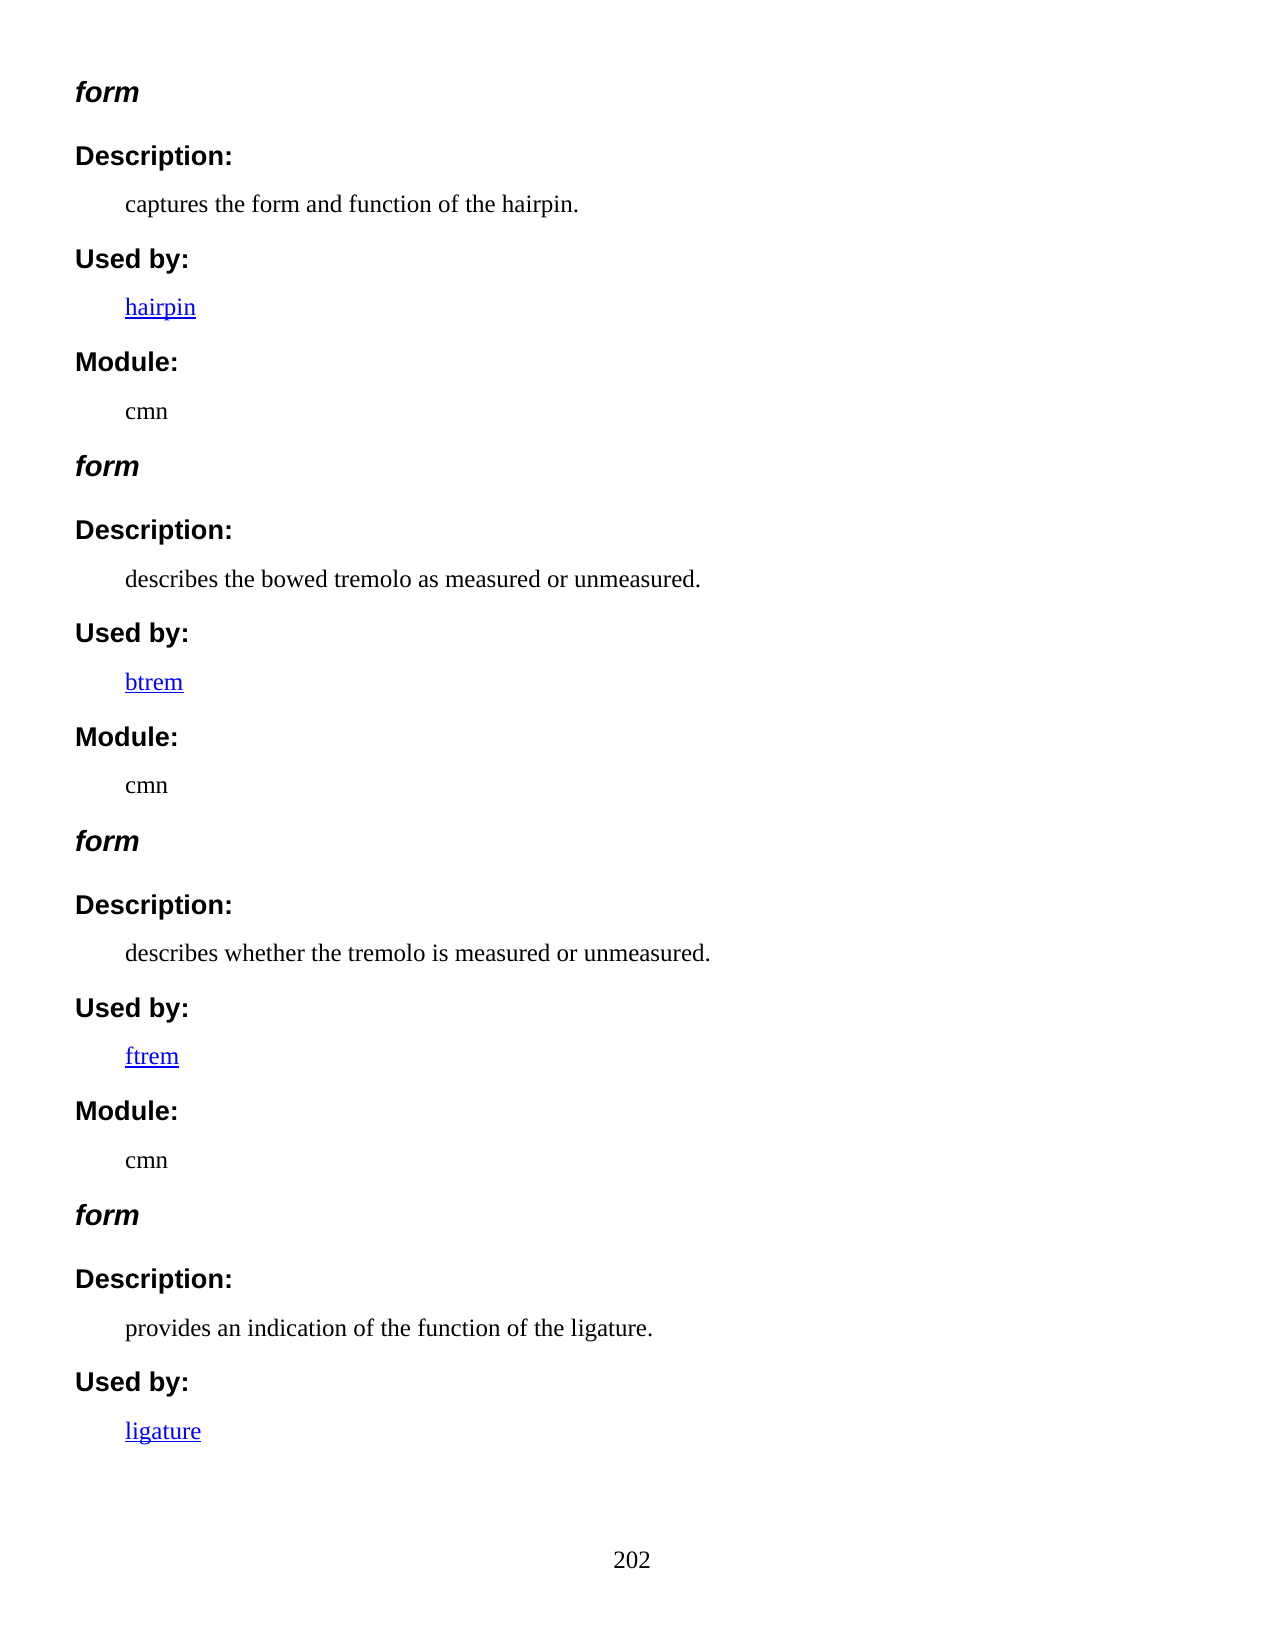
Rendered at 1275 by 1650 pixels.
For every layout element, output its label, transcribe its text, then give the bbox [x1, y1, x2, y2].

subtitle Used by: [75, 617, 1200, 649]
text cmn [75, 1145, 1200, 1173]
subtitle Description: [75, 889, 1200, 920]
subtitle Description: [75, 1263, 1200, 1294]
subtitle Used by: [75, 243, 1200, 274]
text describes the bowed tremolo as measured or unmeasured. [75, 564, 1200, 592]
text hairpin [75, 292, 1200, 321]
subtitle Module: [75, 346, 1200, 377]
subtitle form [75, 75, 1200, 108]
subtitle form [75, 824, 1200, 857]
text cmn [75, 770, 1200, 799]
subtitle Module: [75, 721, 1200, 752]
subtitle Module: [75, 1095, 1200, 1126]
subtitle Description: [75, 514, 1200, 546]
subtitle Used by: [75, 1366, 1200, 1398]
text cmn [75, 396, 1200, 424]
text ligature [75, 1416, 1200, 1445]
subtitle form [75, 449, 1200, 483]
text btrem [75, 667, 1200, 696]
subtitle form [75, 1198, 1200, 1232]
text captures the form and function of the hairpin. [75, 189, 1200, 218]
subtitle Used by: [75, 992, 1200, 1023]
subtitle Description: [75, 140, 1200, 171]
text ftrem [75, 1041, 1200, 1070]
text describes whether the tremolo is measured or unmeasured. [75, 938, 1200, 967]
text provides an indication of the function of the ligature. [75, 1313, 1200, 1341]
